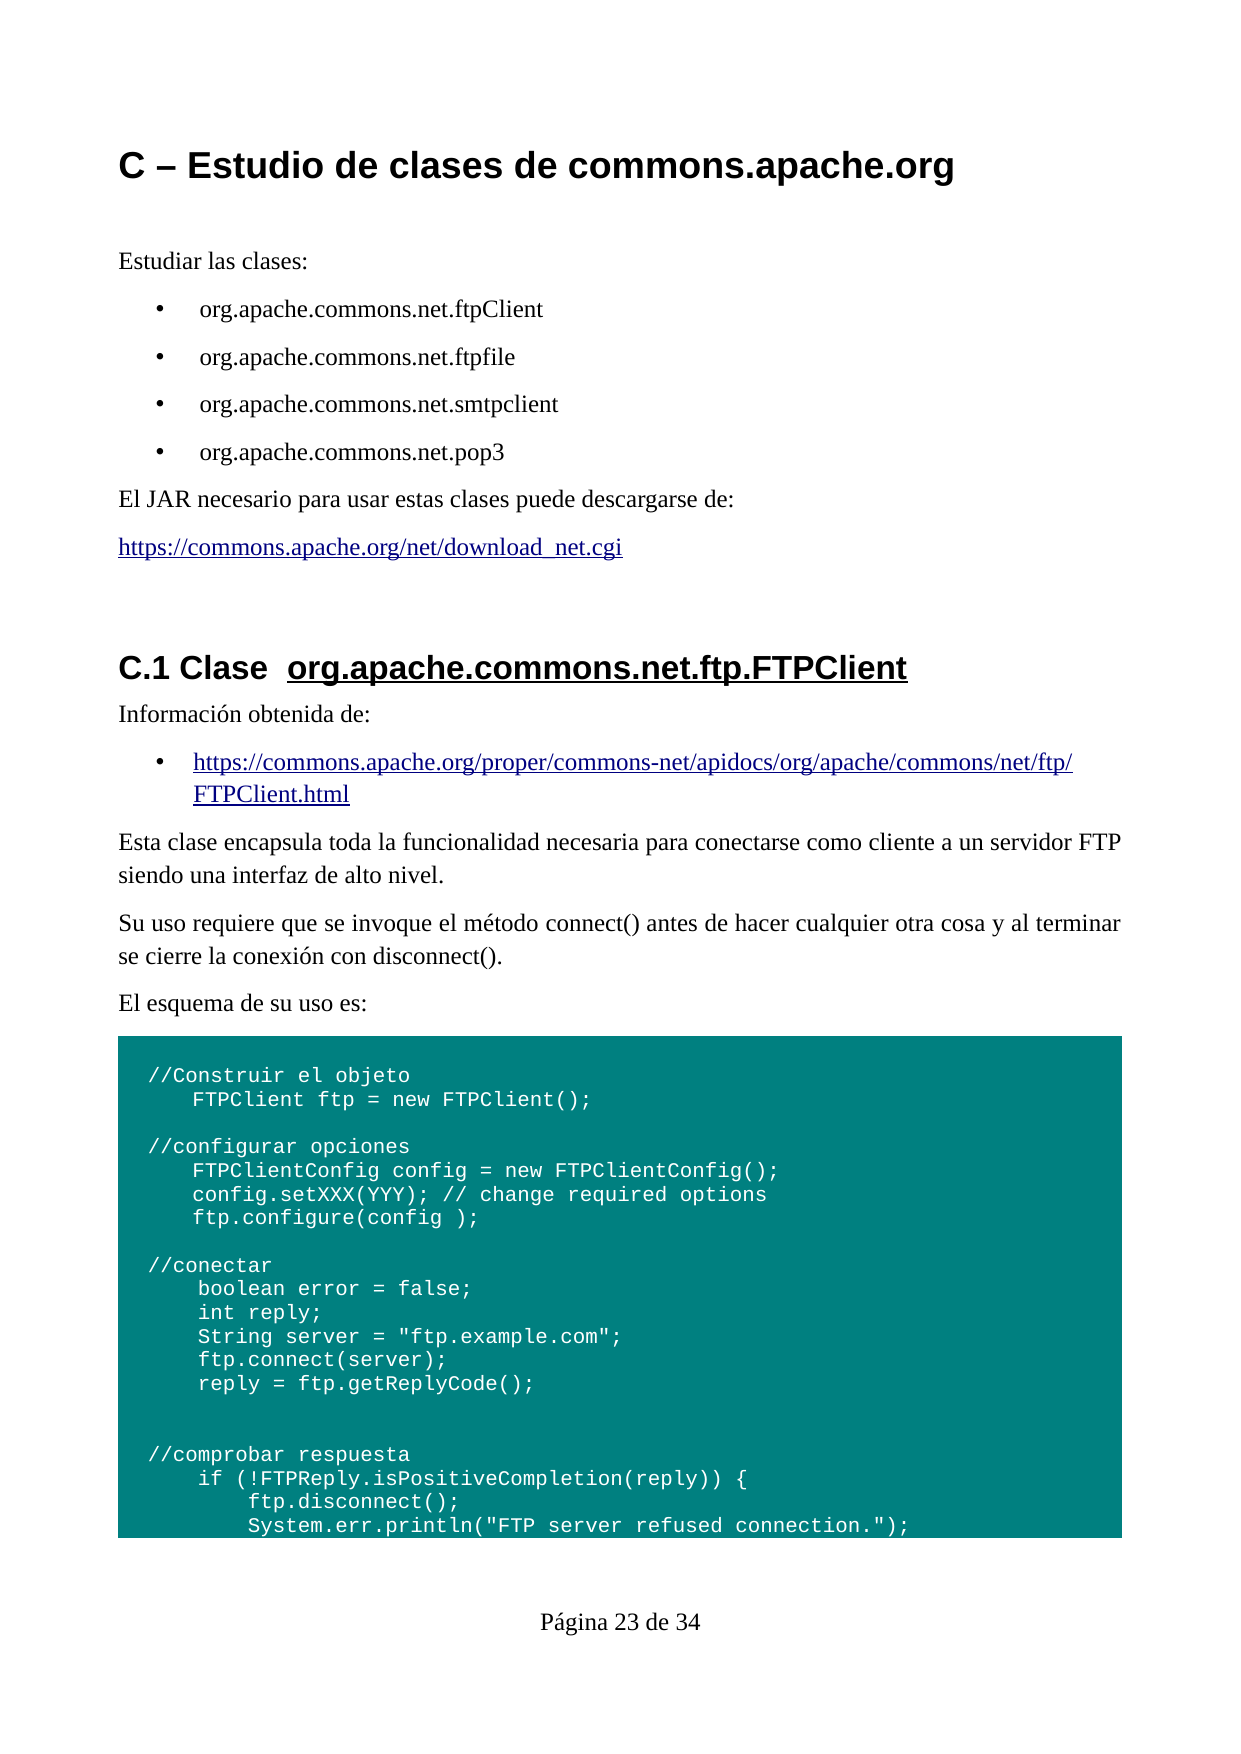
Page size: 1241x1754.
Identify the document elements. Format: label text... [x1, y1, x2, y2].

subtitle C – Estudio de clases de commons.apache.org [118, 143, 1122, 186]
text //Construir el objeto [118, 1036, 1122, 1089]
text //conectar [118, 1255, 1122, 1278]
text System.err.println("FTP server refused connection."); [118, 1515, 1122, 1538]
text config.setXXX(YYY); // change required options [118, 1184, 1122, 1207]
list org.apache.commons.net.ftpClient [156, 294, 1122, 323]
list org.apache.commons.net.ftpfile [156, 342, 1122, 370]
text El JAR necesario para usar estas clases puede descargarse de: [118, 484, 1122, 513]
subtitle C.1 Clase org.apache.commons.net.ftp.FTPClient [118, 648, 1122, 686]
text ftp.disconnect(); [118, 1491, 1122, 1515]
text String server = "ftp.example.com"; [118, 1326, 1122, 1349]
text int reply; [118, 1302, 1122, 1326]
list org.apache.commons.net.pop3 [156, 437, 1122, 466]
text FTPClient ftp = new FTPClient(); [118, 1089, 1122, 1113]
text https://commons.apache.org/net/download_net.cgi [118, 532, 1122, 561]
text boolean error = false; [118, 1278, 1122, 1302]
text ftp.configure(config ); [118, 1207, 1122, 1231]
text ftp.connect(server); [118, 1349, 1122, 1373]
text Estudiar las clases: [118, 246, 1122, 275]
list org.apache.commons.net.smtpclient [156, 389, 1122, 418]
text Esta clase encapsula toda la funcionalidad necesaria para conectarse como cliente a un servidor FTP siendo una interfaz de alto nivel. [118, 827, 1122, 889]
text FTPClientConfig config = new FTPClientConfig(); [118, 1160, 1122, 1184]
list https://commons.apache.org/proper/commons-net/apidocs/org/apache/commons/net/ftp/FTPClient.html [156, 747, 1122, 808]
text //comprobar respuesta [118, 1444, 1122, 1467]
text reply = ftp.getReplyCode(); [118, 1373, 1122, 1397]
text if (!FTPReply.isPositiveCompletion(reply)) { [118, 1467, 1122, 1491]
text Información obtenida de: [118, 699, 1122, 728]
text El esquema de su uso es: [118, 988, 1122, 1017]
text Su uso requiere que se invoque el método connect() antes de hacer cualquier otra cosa y al terminar se cierre la conexión con disconnect(). [118, 908, 1122, 969]
text //configurar opciones [118, 1136, 1122, 1160]
